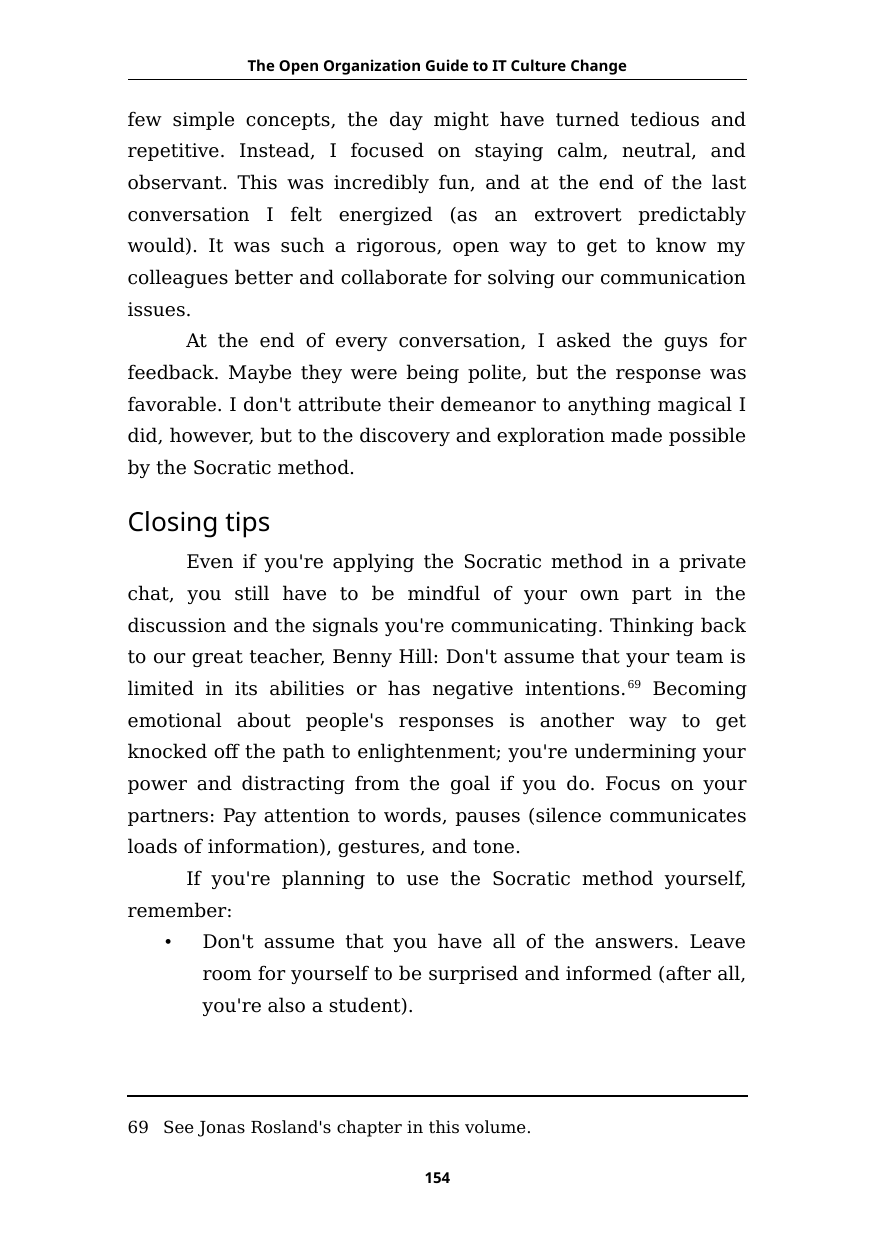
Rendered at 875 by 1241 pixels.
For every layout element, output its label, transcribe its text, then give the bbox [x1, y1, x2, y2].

text If you're planning to use the Socratic method yourself, remember: [127, 868, 747, 922]
list Don't assume that you have all of the answers. Leave room for yourself to be surprised and informed (after all, you're also a student). [165, 932, 747, 1017]
text At the end of every conversation, I asked the guys for feedback. Maybe they were being polite, but the response was favorable. I don't attribute their demeanor to anything magical I did, however, but to the discovery and exploration made possible by the Socratic method. [127, 330, 747, 479]
text few simple concepts, the day might have turned tedious and repetitive. Instead, I focused on staying calm, neutral, and observant. This was incredibly fun, and at the end of the last conversation I felt energized (as an extrovert predictably would). It was such a rigorous, open way to get to know my colleagues better and collaborate for solving our communication issues. [127, 109, 747, 321]
text Even if you're applying the Socratic method in a private chat, you still have to be mindful of your own part in the discussion and the signals you're communicating. Thinking back to our great teacher, Benny Hill: Don't assume that your team is limited in its abilities or has negative intentions. Becoming emotional about people's responses is another way to get knocked off the path to enlightenment; you're undermining your power and distracting from the goal if you do. Focus on your partners: Pay attention to words, pauses (silence communicates loads of information), gestures, and tone. [127, 552, 747, 858]
text See Jonas Rosland's chapter in this volume. [127, 1118, 747, 1138]
subtitle Closing tips [127, 503, 747, 539]
